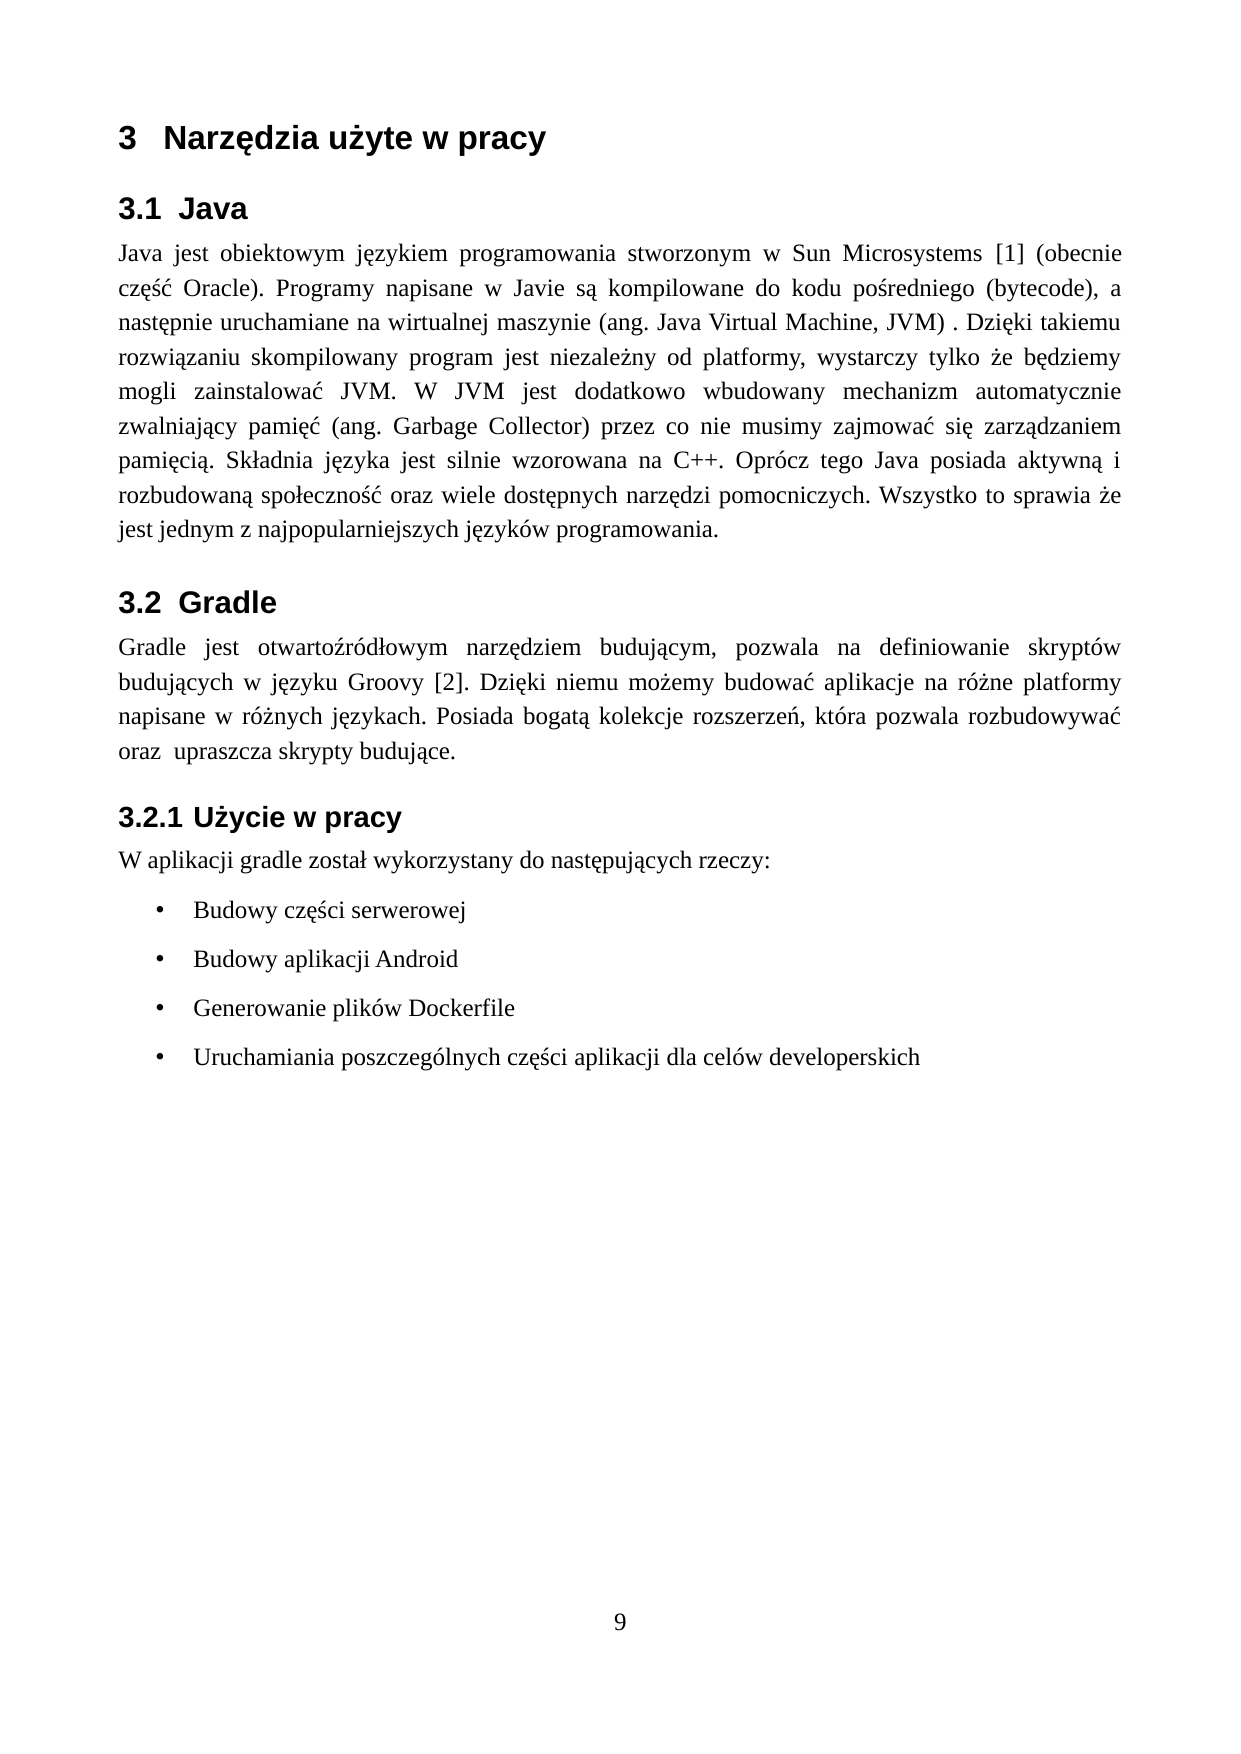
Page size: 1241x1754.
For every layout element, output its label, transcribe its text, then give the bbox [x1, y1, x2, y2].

list Budowy aplikacji Android [156, 944, 1122, 972]
subtitle Gradle [118, 584, 1122, 620]
list Budowy części serwerowej [156, 895, 1122, 923]
subtitle Użycie w pracy [118, 799, 1122, 833]
list Uruchamiania poszczególnych części aplikacji dla celów developerskich [156, 1042, 1122, 1071]
subtitle Narzędzia użyte w pracy [118, 118, 1122, 157]
subtitle Java [118, 190, 1122, 226]
list Generowanie plików Dockerfile [156, 993, 1122, 1022]
text W aplikacji gradle został wykorzystany do następujących rzeczy: [118, 846, 1122, 874]
text Gradle jest otwartoźródłowym narzędziem budującym, pozwala na definiowanie skryptów budujących w języku Groovy [2]. Dzięki niemu możemy budować aplikacje na różne platformy napisane w różnych językach. Posiada bogatą kolekcje rozszerzeń, która pozwala rozbudowywać oraz upraszcza skrypty budujące. [118, 632, 1122, 765]
text Java jest obiektowym językiem programowania stworzonym w Sun Microsystems [1] (obecnie część Oracle). Programy napisane w Javie są kompilowane do kodu pośredniego (bytecode), a następnie uruchamiane na wirtualnej maszynie (ang. Java Virtual Machine, JVM) . Dzięki takiemu rozwiązaniu skompilowany program jest niezależny od platformy, wystarczy tylko że będziemy mogli zainstalować JVM. W JVM jest dodatkowo wbudowany mechanizm automatycznie zwalniający pamięć (ang. Garbage Collector) przez co nie musimy zajmować się zarządzaniem pamięcią. Składnia języka jest silnie wzorowana na C++. Oprócz tego Java posiada aktywną i rozbudowaną społeczność oraz wiele dostępnych narzędzi pomocniczych. Wszystko to sprawia że jest jednym z najpopularniejszych języków programowania. [118, 238, 1122, 543]
